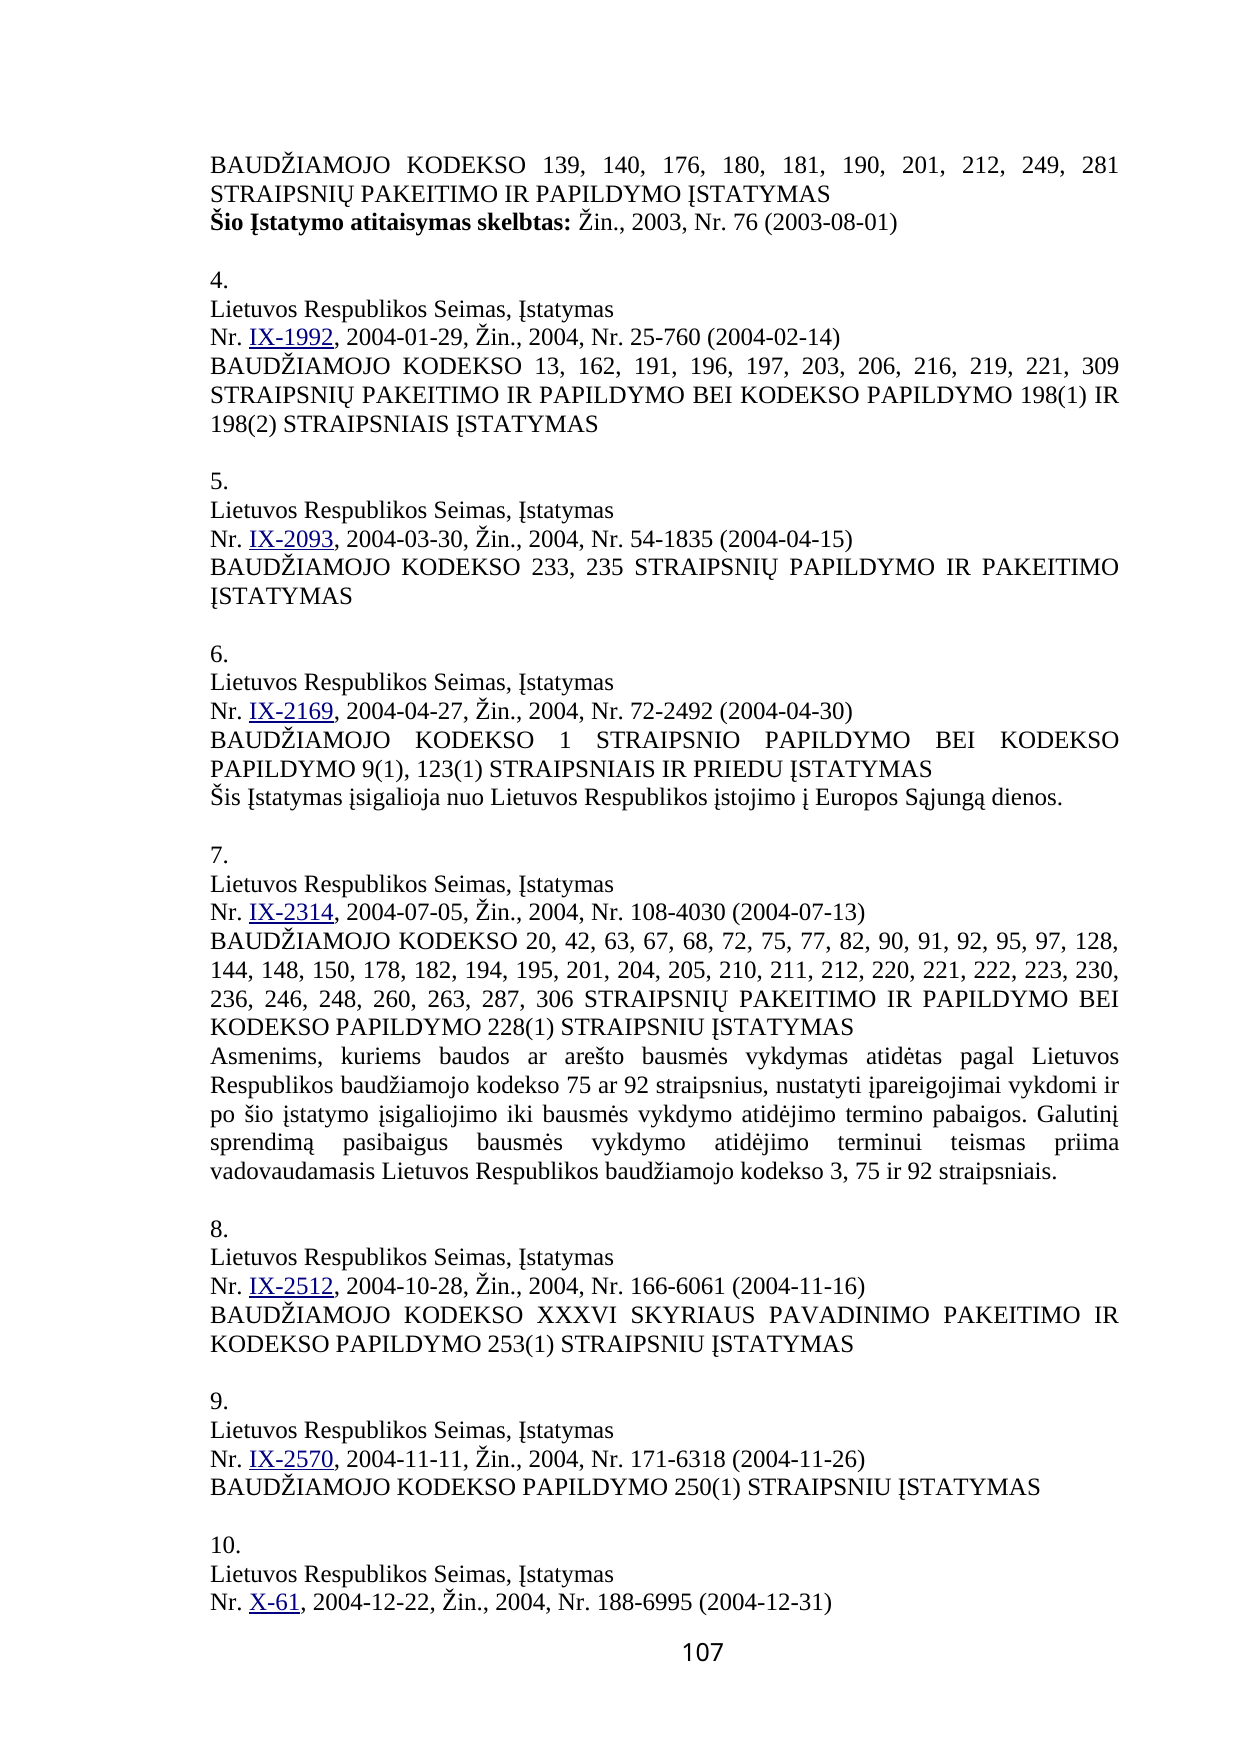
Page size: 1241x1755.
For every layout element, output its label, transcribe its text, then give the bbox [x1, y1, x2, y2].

text Lietuvos Respublikos Seimas, Įstatymas [210, 667, 1120, 696]
text 6. [210, 639, 1120, 667]
text 10. [210, 1530, 1120, 1559]
text Nr. X-61, 2004-12-22, Žin., 2004, Nr. 188-6995 (2004-12-31) [210, 1587, 1120, 1616]
text Lietuvos Respublikos Seimas, Įstatymas [210, 495, 1120, 524]
text Nr. IX-2093, 2004-03-30, Žin., 2004, Nr. 54-1835 (2004-04-15) [210, 524, 1120, 552]
text Lietuvos Respublikos Seimas, Įstatymas [210, 294, 1120, 322]
text BAUDŽIAMOJO KODEKSO 139, 140, 176, 180, 181, 190, 201, 212, 249, 281 STRAIPSNIŲ PAKEITIMO IR PAPILDYMO ĮSTATYMAS [210, 150, 1120, 207]
text Nr. IX-2169, 2004-04-27, Žin., 2004, Nr. 72-2492 (2004-04-30) [210, 696, 1120, 725]
text Lietuvos Respublikos Seimas, Įstatymas [210, 869, 1120, 897]
text Nr. IX-2512, 2004-10-28, Žin., 2004, Nr. 166-6061 (2004-11-16) [210, 1271, 1120, 1300]
text Nr. IX-1992, 2004-01-29, Žin., 2004, Nr. 25-760 (2004-02-14) [210, 322, 1120, 351]
text Lietuvos Respublikos Seimas, Įstatymas [210, 1559, 1120, 1587]
text Lietuvos Respublikos Seimas, Įstatymas [210, 1415, 1120, 1444]
text Šio Įstatymo atitaisymas skelbtas: Žin., 2003, Nr. 76 (2003-08-01) [210, 207, 1120, 236]
text 4. [210, 265, 1120, 294]
text BAUDŽIAMOJO KODEKSO 13, 162, 191, 196, 197, 203, 206, 216, 219, 221, 309 STRAIPSNIŲ PAKEITIMO IR PAPILDYMO BEI KODEKSO PAPILDYMO 198(1) IR 198(2) STRAIPSNIAIS ĮSTATYMAS [210, 351, 1120, 437]
text 5. [210, 466, 1120, 495]
text Asmenims, kuriems baudos ar arešto bausmės vykdymas atidėtas pagal Lietuvos Respublikos baudžiamojo kodekso 75 ar 92 straipsnius, nustatyti įpareigojimai vykdomi ir po šio įstatymo įsigaliojimo iki bausmės vykdymo atidėjimo termino pabaigos. Galutinį sprendimą pasibaigus bausmės vykdymo atidėjimo terminui teismas priima vadovaudamasis Lietuvos Respublikos baudžiamojo kodekso 3, 75 ir 92 straipsniais. [210, 1041, 1120, 1185]
text BAUDŽIAMOJO KODEKSO XXXVI SKYRIAUS PAVADINIMO PAKEITIMO IR KODEKSO PAPILDYMO 253(1) STRAIPSNIU ĮSTATYMAS [210, 1300, 1120, 1357]
text BAUDŽIAMOJO KODEKSO PAPILDYMO 250(1) STRAIPSNIU ĮSTATYMAS [210, 1472, 1120, 1501]
text Nr. IX-2314, 2004-07-05, Žin., 2004, Nr. 108-4030 (2004-07-13) [210, 897, 1120, 926]
text Lietuvos Respublikos Seimas, Įstatymas [210, 1242, 1120, 1271]
text 9. [210, 1386, 1120, 1415]
text BAUDŽIAMOJO KODEKSO 1 STRAIPSNIO PAPILDYMO BEI KODEKSO PAPILDYMO 9(1), 123(1) STRAIPSNIAIS IR PRIEDU ĮSTATYMAS [210, 725, 1120, 782]
text BAUDŽIAMOJO KODEKSO 20, 42, 63, 67, 68, 72, 75, 77, 82, 90, 91, 92, 95, 97, 128, 144, 148, 150, 178, 182, 194, 195, 201, 204, 205, 210, 211, 212, 220, 221, 222, 223, 230, 236, 246, 248, 260, 263, 287, 306 STRAIPSNIŲ PAKEITIMO IR PAPILDYMO BEI KODEKSO PAPILDYMO 228(1) STRAIPSNIU ĮSTATYMAS [210, 926, 1120, 1041]
text 7. [210, 840, 1120, 869]
text Nr. IX-2570, 2004-11-11, Žin., 2004, Nr. 171-6318 (2004-11-26) [210, 1444, 1120, 1472]
text Šis Įstatymas įsigalioja nuo Lietuvos Respublikos įstojimo į Europos Sąjungą dienos. [210, 782, 1120, 811]
text 8. [210, 1214, 1120, 1242]
text BAUDŽIAMOJO KODEKSO 233, 235 STRAIPSNIŲ PAPILDYMO IR PAKEITIMO ĮSTATYMAS [210, 552, 1120, 610]
